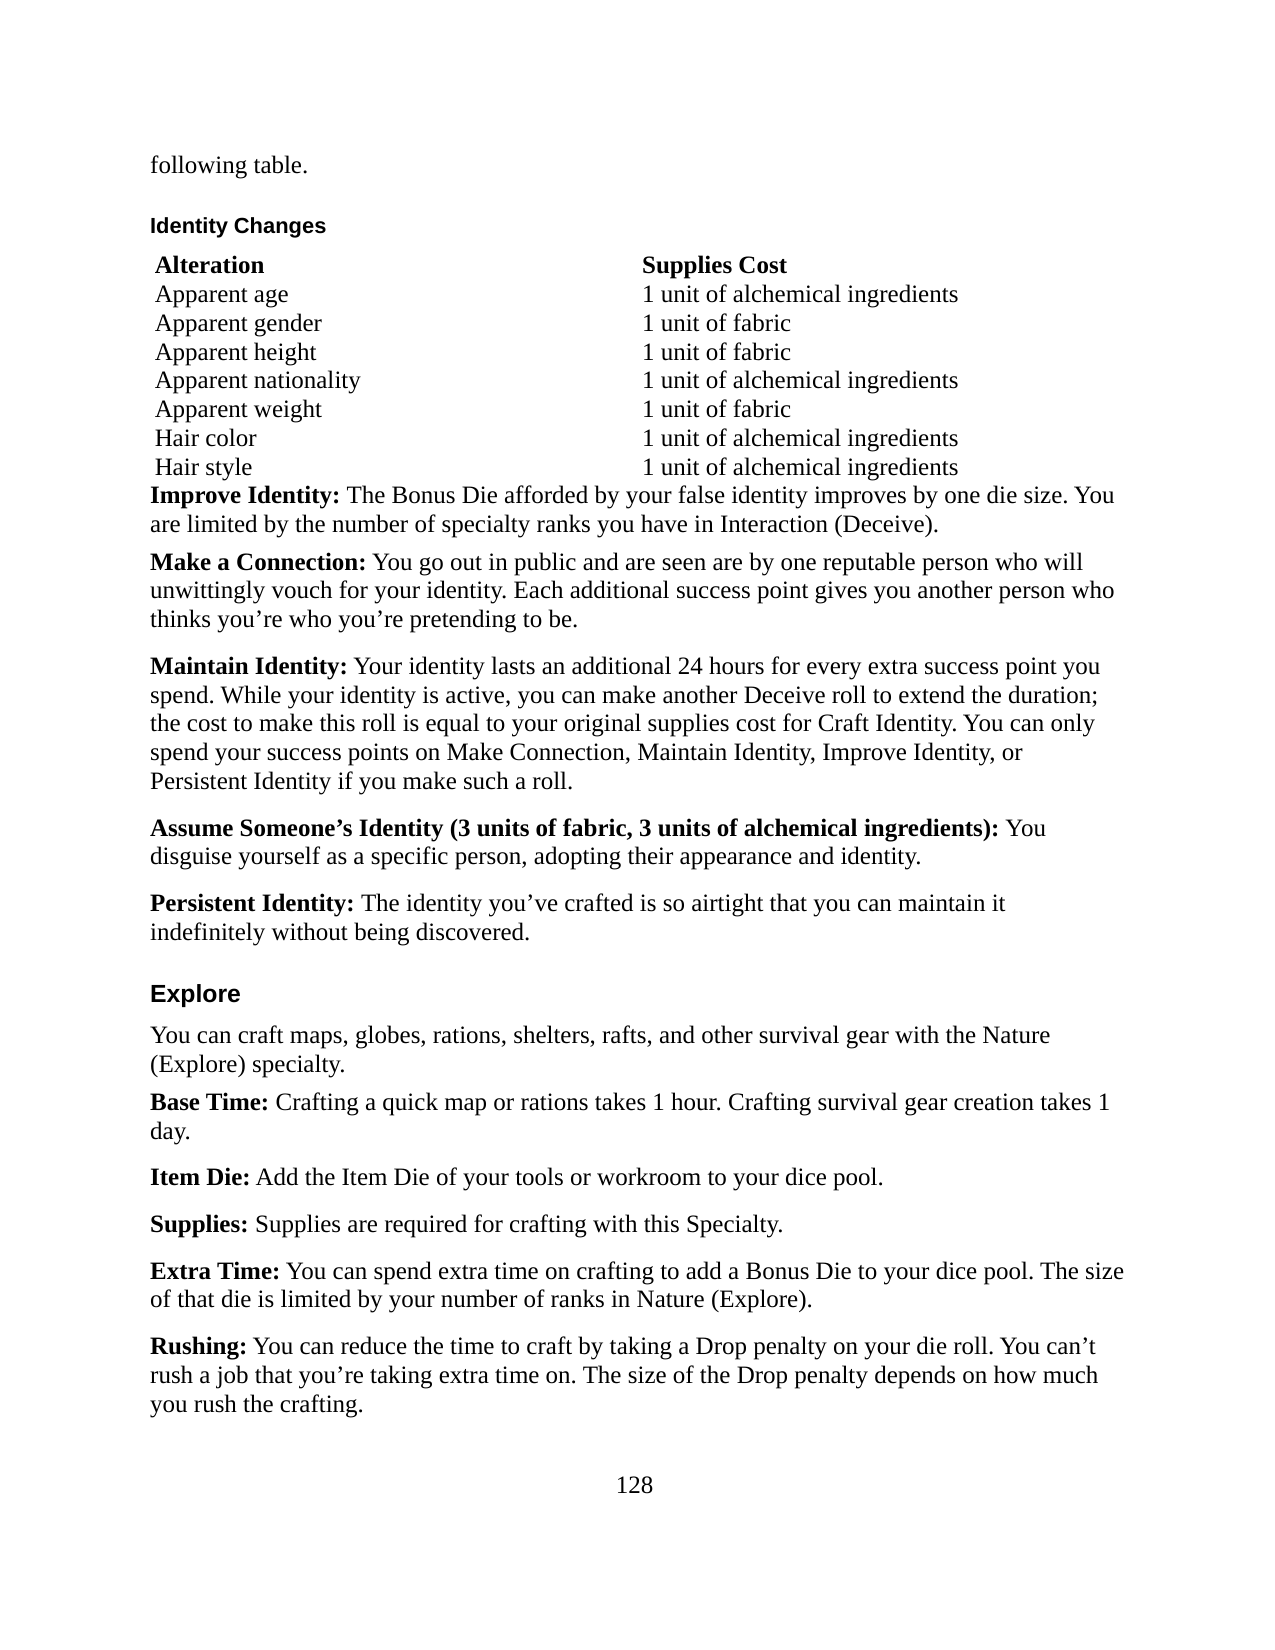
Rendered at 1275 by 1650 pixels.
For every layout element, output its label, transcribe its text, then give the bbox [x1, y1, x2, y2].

subtitle Identity Changes [150, 213, 1125, 238]
table_cell 1 unit of alchemical ingredients [638, 452, 1125, 480]
text Persistent Identity: The identity you’ve crafted is so airtight that you can maintain it indefinitely without being discovered. [150, 888, 1125, 946]
text Improve Identity: The Bonus Die afforded by your false identity improves by one die size. You are limited by the number of specialty ranks you have in Interaction (Deceive). [150, 480, 1125, 538]
text Extra Time: You can spend extra time on crafting to add a Bonus Die to your dice pool. The size of that die is limited by your number of ranks in Nature (Explore). [150, 1256, 1125, 1313]
table_header Alteration [150, 250, 637, 279]
table_cell 1 unit of alchemical ingredients [638, 423, 1125, 452]
text Rushing: You can reduce the time to craft by taking a Drop penalty on your die roll. You can’t rush a job that you’re taking extra time on. The size of the Drop penalty depends on how much you rush the crafting. [150, 1331, 1125, 1417]
text Make a Connection: You go out in public and are seen are by one reputable person who will unwittingly vouch for your identity. Each additional success point gives you another person who thinks you’re who you’re pretending to be. [150, 547, 1125, 633]
text Maintain Identity: Your identity lasts an additional 24 hours for every extra success point you spend. While your identity is active, you can make another Deceive roll to extend the duration; the cost to make this roll is equal to your original supplies cost for Craft Identity. You can only spend your success points on Make Connection, Maintain Identity, Improve Identity, or Persistent Identity if you make such a roll. [150, 651, 1125, 795]
table_header Supplies Cost [638, 250, 1125, 279]
table_cell 1 unit of fabric [638, 308, 1125, 337]
table_cell 1 unit of alchemical ingredients [638, 279, 1125, 308]
table_cell Apparent weight [150, 394, 637, 423]
table_cell Apparent nationality [150, 365, 637, 394]
text Supplies: Supplies are required for crafting with this Specialty. [150, 1209, 1125, 1238]
text Item Die: Add the Item Die of your tools or workroom to your dice pool. [150, 1162, 1125, 1191]
table_cell Hair style [150, 452, 637, 480]
table_cell 1 unit of fabric [638, 337, 1125, 365]
table_cell Hair color [150, 423, 637, 452]
table_cell 1 unit of alchemical ingredients [638, 365, 1125, 394]
text You can craft maps, globes, rations, shelters, rafts, and other survival gear with the Nature (Explore) specialty. [150, 1021, 1125, 1078]
text following table. [150, 150, 1125, 179]
table_cell Apparent age [150, 279, 637, 308]
table_cell Apparent height [150, 337, 637, 365]
subtitle Explore [150, 979, 1125, 1008]
table_cell Apparent gender [150, 308, 637, 337]
text Base Time: Crafting a quick map or rations takes 1 hour. Crafting survival gear creation takes 1 day. [150, 1087, 1125, 1144]
text Assume Someone’s Identity (3 units of fabric, 3 units of alchemical ingredients): You disguise yourself as a specific person, adopting their appearance and identity. [150, 813, 1125, 870]
table_cell 1 unit of fabric [638, 394, 1125, 423]
